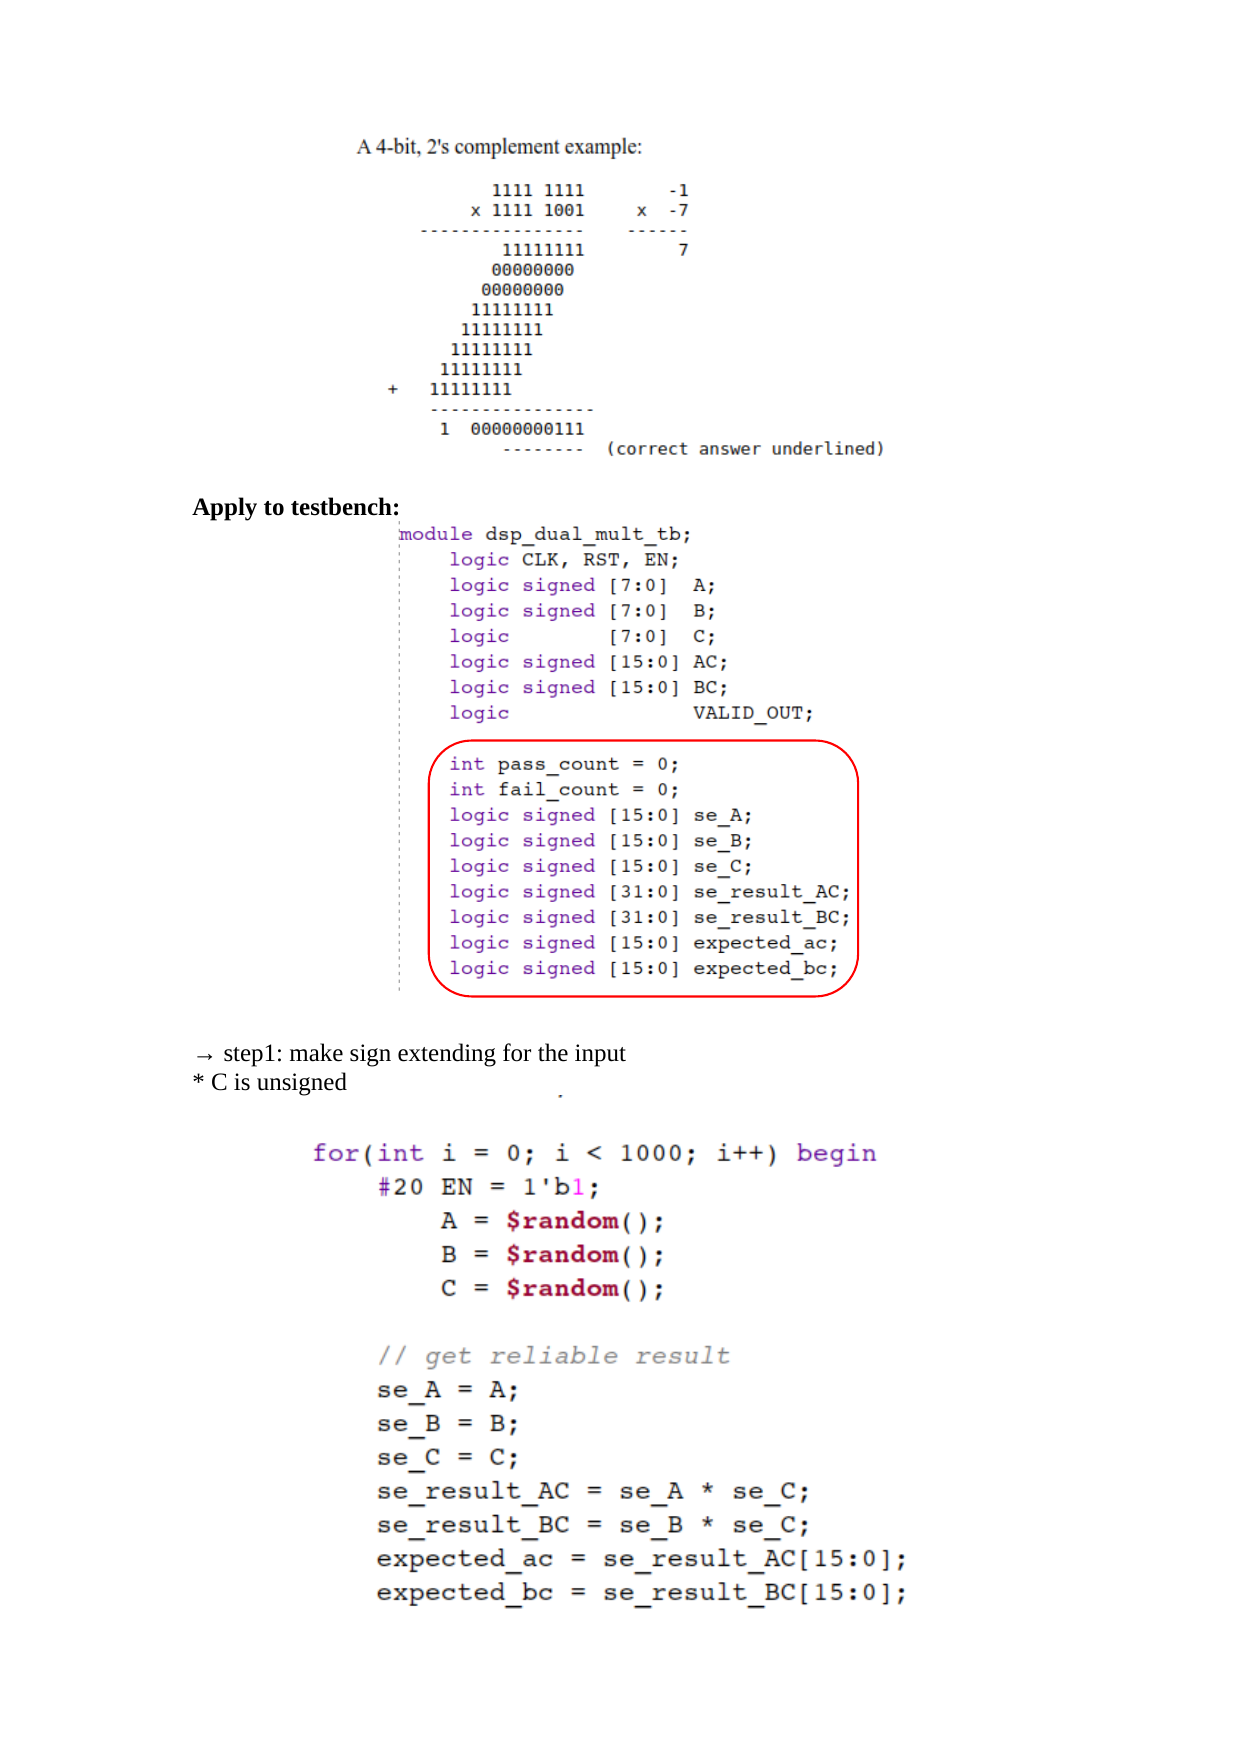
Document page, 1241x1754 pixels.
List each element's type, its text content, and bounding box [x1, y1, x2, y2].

picture [430, 742, 857, 993]
text * C is unsigned [118, 1067, 1122, 1096]
picture [381, 520, 859, 993]
picture [309, 1095, 932, 1631]
picture [837, 964, 859, 993]
picture [350, 118, 890, 472]
text → step1: make sign extending for the input [118, 1038, 1122, 1067]
text Apply to testbench: [118, 492, 1122, 521]
